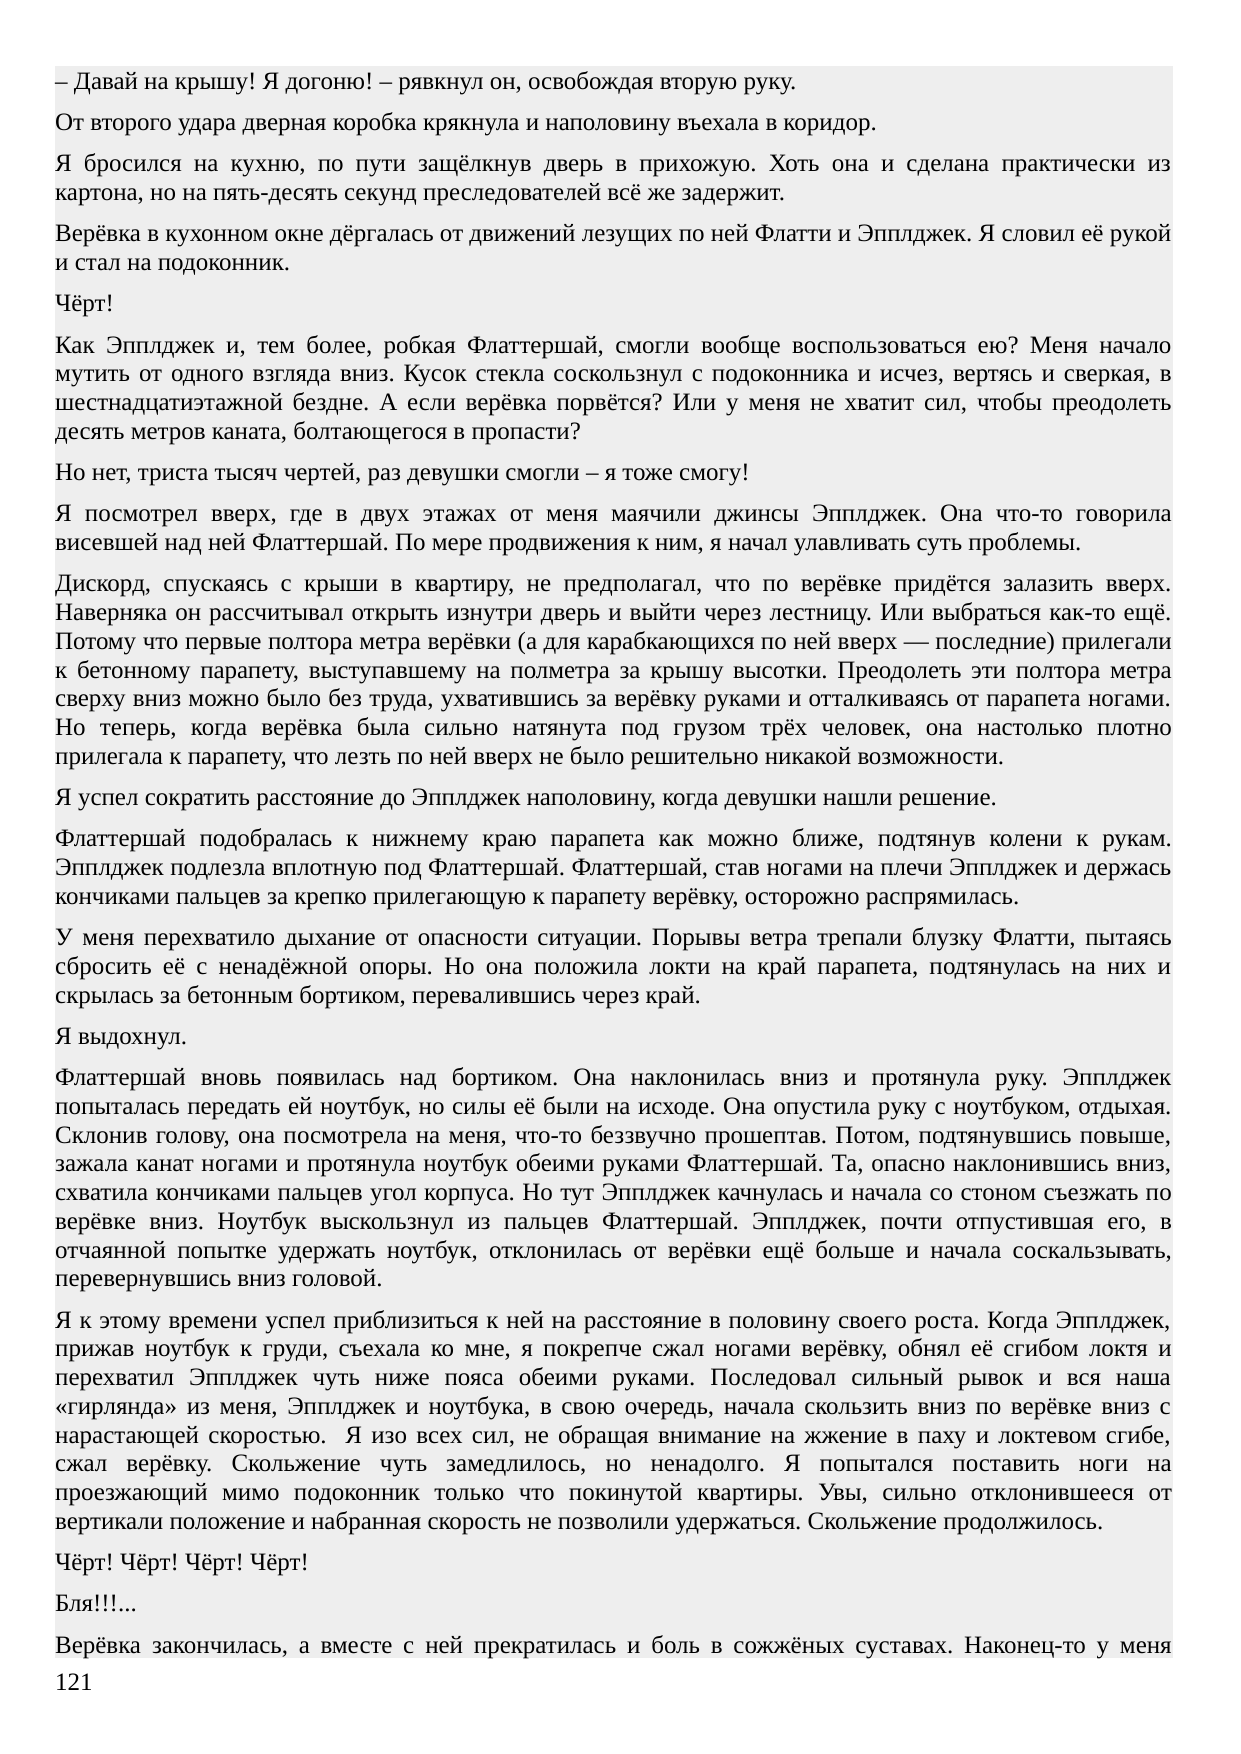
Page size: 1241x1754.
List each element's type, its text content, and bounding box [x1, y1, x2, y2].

text Флаттершай вновь появилась над бортиком. Она наклонилась вниз и протянула руку. Эпплджек попыталась передать ей ноутбук, но силы её были на исходе. Она опустила руку с ноутбуком, отдыхая. Склонив голову, она посмотрела на меня, что-то беззвучно прошептав. Потом, подтянувшись повыше, зажала канат ногами и протянула ноутбук обеими руками Флаттершай. Та, опасно наклонившись вниз, схватила кончиками пальцев угол корпуса. Но тут Эпплджек качнулась и начала со стоном съезжать по верёвке вниз. Ноутбук выскользнул из пальцев Флаттершай. Эпплджек, почти отпустившая его, в отчаянной попытке удержать ноутбук, отклонилась от верёвки ещё больше и начала соскальзывать, перевернувшись вниз головой. [55, 1062, 1173, 1292]
text Как Эпплджек и, тем более, робкая Флаттершай, смогли вообще воспользоваться ею? Меня начало мутить от одного взгляда вниз. Кусок стекла соскользнул с подоконника и исчез, вертясь и сверкая, в шестнадцатиэтажной бездне. А если верёвка порвётся? Или у меня не хватит сил, чтобы преодолеть десять метров каната, болтающегося в пропасти? [55, 330, 1173, 445]
text Чёрт! [55, 288, 1173, 317]
text Но нет, триста тысяч чертей, раз девушки смогли – я тоже смогу! [55, 457, 1173, 486]
text Флаттершай подобралась к нижнему краю парапета как можно ближе, подтянув колени к рукам. Эпплджек подлезла вплотную под Флаттершай. Флаттершай, став ногами на плечи Эпплджек и держась кончиками пальцев за крепко прилегающую к парапету верёвку, осторожно распрямилась. [55, 823, 1173, 910]
text Верёвка закончилась, а вместе с ней прекратилась и боль в сожжёных суставах. Наконец-то у меня [55, 1630, 1173, 1658]
text Дискорд, спускаясь с крыши в квартиру, не предполагал, что по верёвке придётся залазить вверх. Наверняка он рассчитывал открыть изнутри дверь и выйти через лестницу. Или выбраться как-то ещё. Потому что первые полтора метра верёвки (а для карабкающихся по ней вверх — последние) прилегали к бетонному парапету, выступавшему на полметра за крышу высотки. Преодолеть эти полтора метра сверху вниз можно было без труда, ухватившись за верёвку руками и отталкиваясь от парапета ногами. Но теперь, когда верёвка была сильно натянута под грузом трёх человек, она настолько плотно прилегала к парапету, что лезть по ней вверх не было решительно никакой возможности. [55, 568, 1173, 770]
text От второго удара дверная коробка крякнула и наполовину въехала в коридор. [55, 107, 1173, 136]
text Бля!!!... [55, 1588, 1173, 1617]
text Чёрт! Чёрт! Чёрт! Чёрт! [55, 1547, 1173, 1576]
text – Давай на крышу! Я догоню! – рявкнул он, освобождая вторую руку. [55, 66, 1173, 95]
text Я к этому времени успел приблизиться к ней на расстояние в половину своего роста. Когда Эпплджек, прижав ноутбук к груди, съехала ко мне, я покрепче сжал ногами верёвку, обнял её сгибом локтя и перехватил Эпплджек чуть ниже пояса обеими руками. Последовал сильный рывок и вся наша «гирлянда» из меня, Эпплджек и ноутбука, в свою очередь, начала скользить вниз по верёвке вниз с нарастающей скоростью. Я изо всех сил, не обращая внимание на жжение в паху и локтевом сгибе, сжал верёвку. Скольжение чуть замедлилось, но ненадолго. Я попытался поставить ноги на проезжающий мимо подоконник только что покинутой квартиры. Увы, сильно отклонившееся от вертикали положение и набранная скорость не позволили удержаться. Скольжение продолжилось. [55, 1305, 1173, 1535]
text Верёвка в кухонном окне дёргалась от движений лезущих по ней Флатти и Эпплджек. Я словил её рукой и стал на подоконник. [55, 218, 1173, 276]
text Я успел сократить расстояние до Эпплджек наполовину, когда девушки нашли решение. [55, 782, 1173, 811]
text У меня перехватило дыхание от опасности ситуации. Порывы ветра трепали блузку Флатти, пытаясь сбросить её с ненадёжной опоры. Но она положила локти на край парапета, подтянулась на них и скрылась за бетонным бортиком, перевалившись через край. [55, 922, 1173, 1008]
text Я выдохнул. [55, 1021, 1173, 1050]
text Я посмотрел вверх, где в двух этажах от меня маячили джинсы Эпплджек. Она что-то говорила висевшей над ней Флаттершай. По мере продвижения к ним, я начал улавливать суть проблемы. [55, 498, 1173, 556]
text Я бросился на кухню, по пути защёлкнув дверь в прихожую. Хоть она и сделана практически из картона, но на пять-десять секунд преследователей всё же задержит. [55, 148, 1173, 206]
